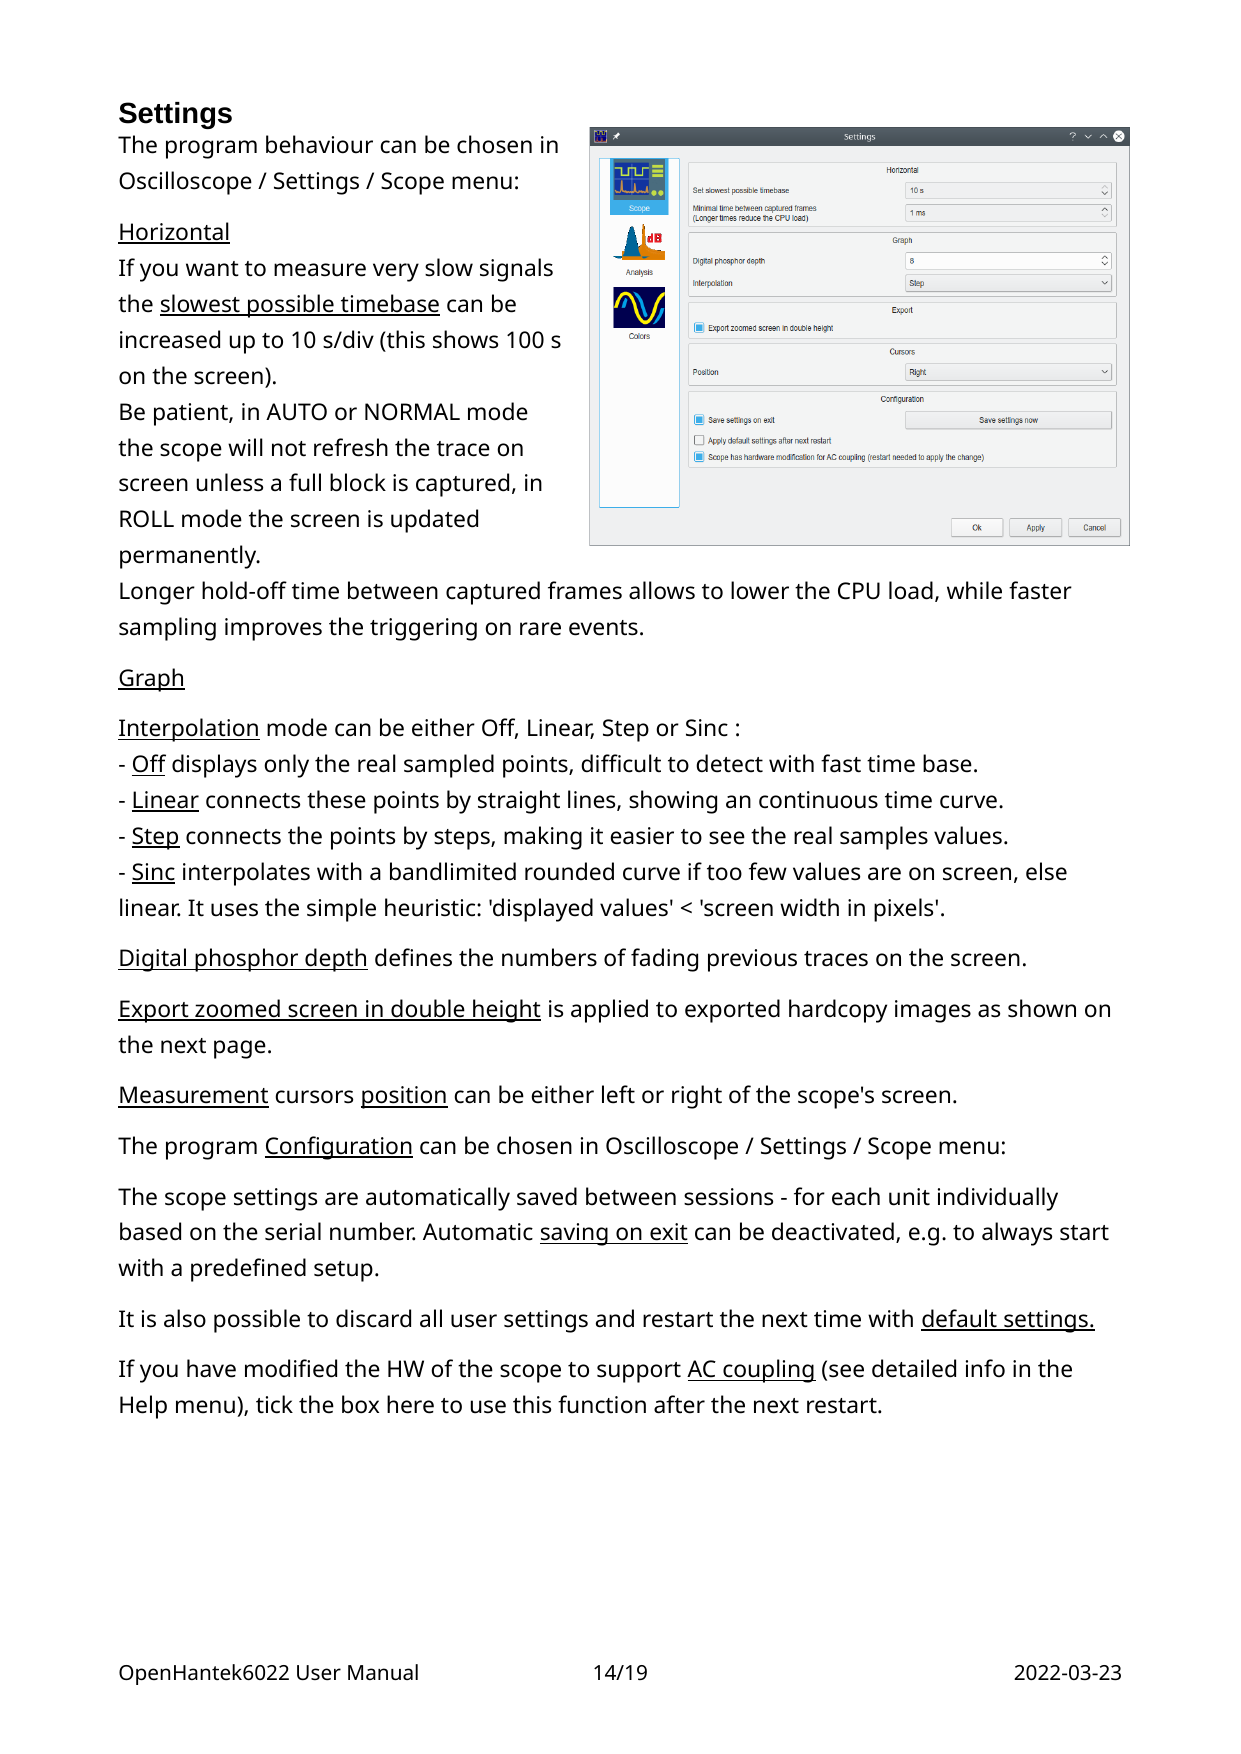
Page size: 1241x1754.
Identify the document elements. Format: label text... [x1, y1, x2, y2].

subtitle Interpolation mode can be either Off, Linear, Step or Sinc : - Off displays only the real sampled points, difficult to detect with fast time base. - Linear connects these points by straight lines, showing an continuous time curve. - Step connects the points by steps, making it easier to see the real samples values. - Sinc interpolates with a bandlimited rounded curve if too few values are on screen, else linear. It uses the simple heuristic: 'displayed values' < 'screen width in pixels'. [118, 712, 1122, 923]
subtitle Measurement cursors position can be either left or right of the scope's screen. [118, 1079, 1122, 1111]
subtitle Graph [118, 662, 1122, 693]
subtitle Horizontal If you want to measure very slow signals the slowest possible timebase can be increased up to 10 s/div (this shows 100 s on the screen). Be patient, in AUTO or NORMAL mode the scope will not refresh the trace on screen unless a full block is captured, in ROLL mode the screen is updated permanently. Longer hold-off time between captured frames allows to lower the CPU load, while faster sampling improves the triggering on rare events. [118, 216, 1122, 642]
subtitle The program Configuration can be chosen in Oscilloscope / Settings / Scope menu: [118, 1130, 1122, 1161]
subtitle The scope settings are automatically saved between sessions - for each unit individually based on the serial number. Automatic saving on exit can be deactivated, e.g. to always start with a predefined setup. [118, 1180, 1122, 1283]
picture [589, 127, 1130, 546]
subtitle Export zoomed screen in double height is applied to exported hardcopy images as shown on the next page. [118, 993, 1122, 1060]
subtitle Digital phosphor depth defines the numbers of fading previous traces on the screen. [118, 942, 1122, 974]
subtitle If you have modified the HW of the scope to support AC coupling (see detailed info in the Help menu), tick the box here to use this function after the next restart. [118, 1353, 1122, 1421]
subtitle Settings [118, 96, 1122, 129]
subtitle The program behaviour can be chosen in Oscilloscope / Settings / Scope menu: [118, 129, 589, 197]
subtitle It is also possible to discard all user settings and restart the next time with default settings. [118, 1303, 1122, 1334]
